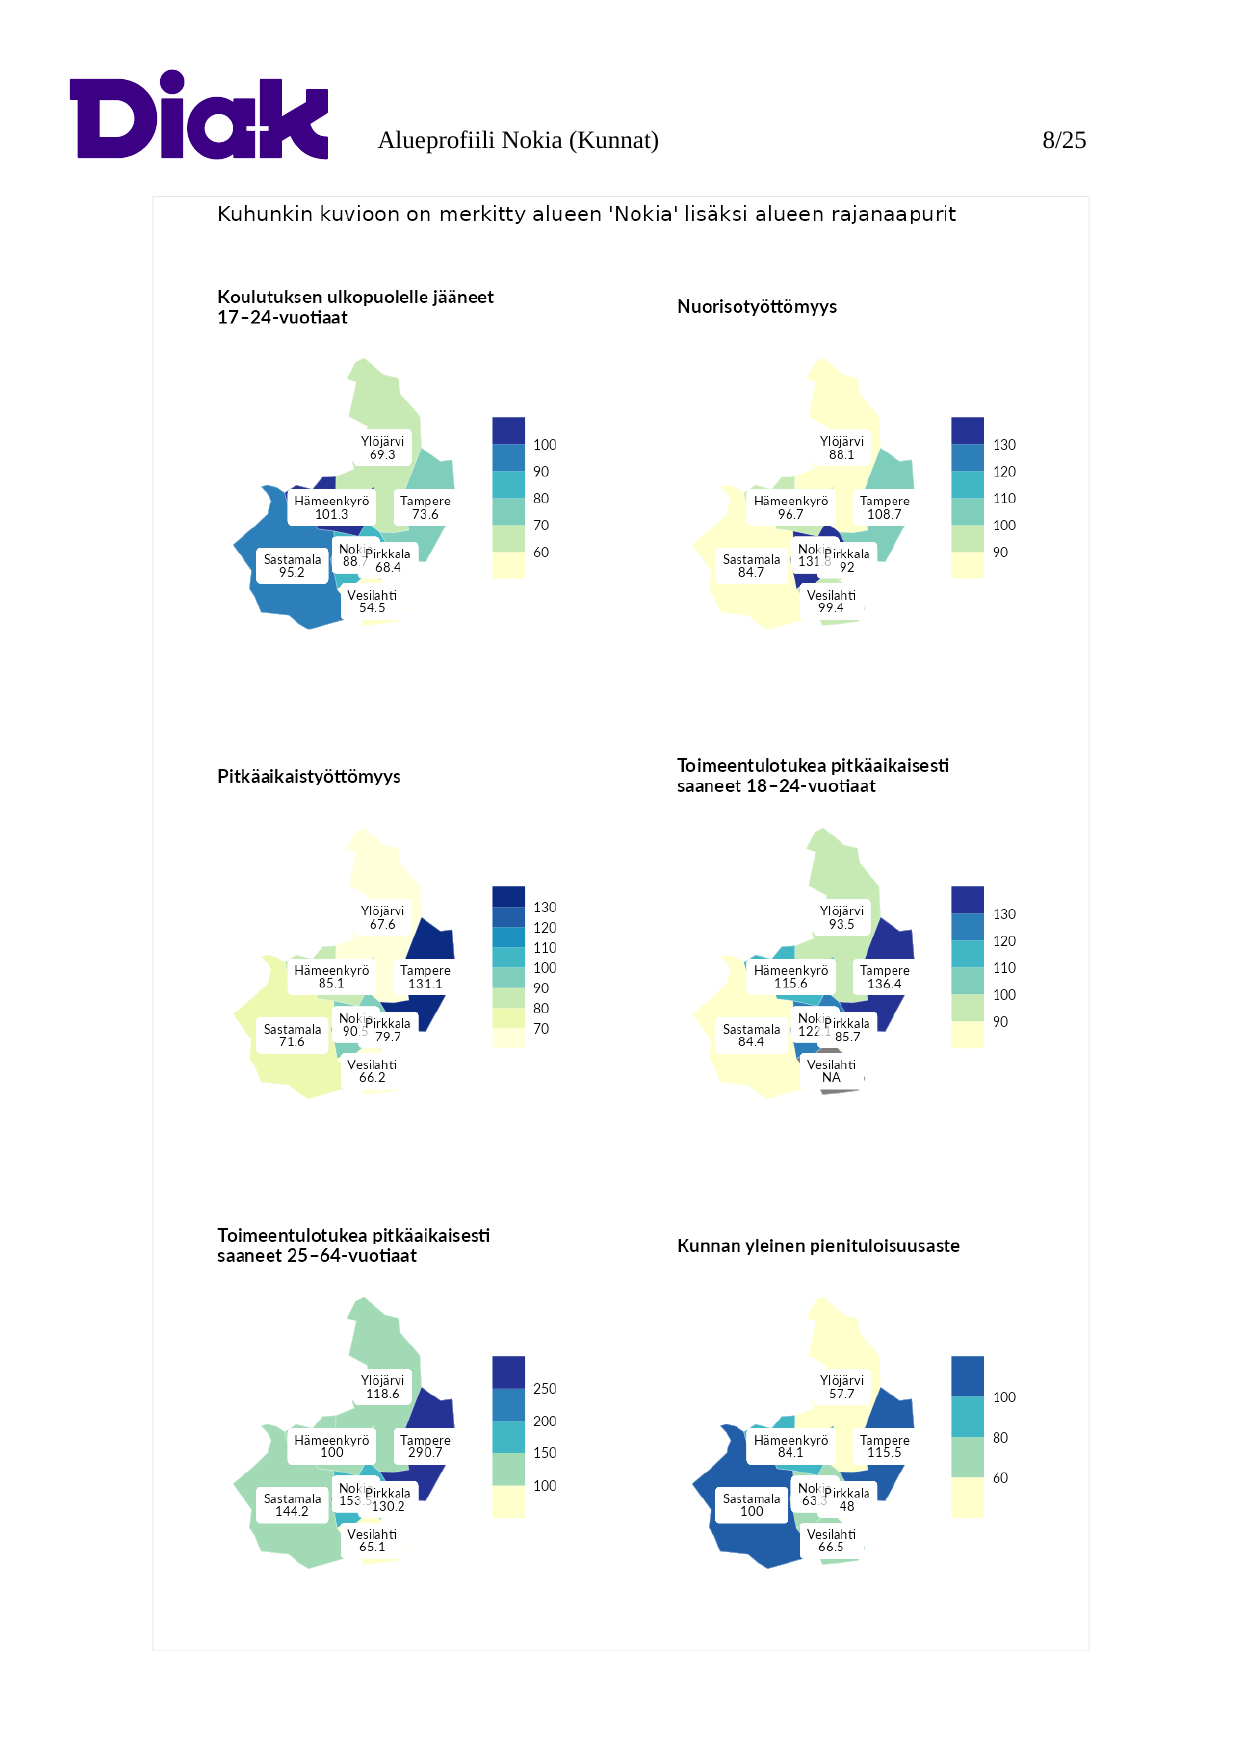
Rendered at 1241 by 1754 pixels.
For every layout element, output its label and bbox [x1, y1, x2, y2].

picture [61, 196, 1179, 1651]
